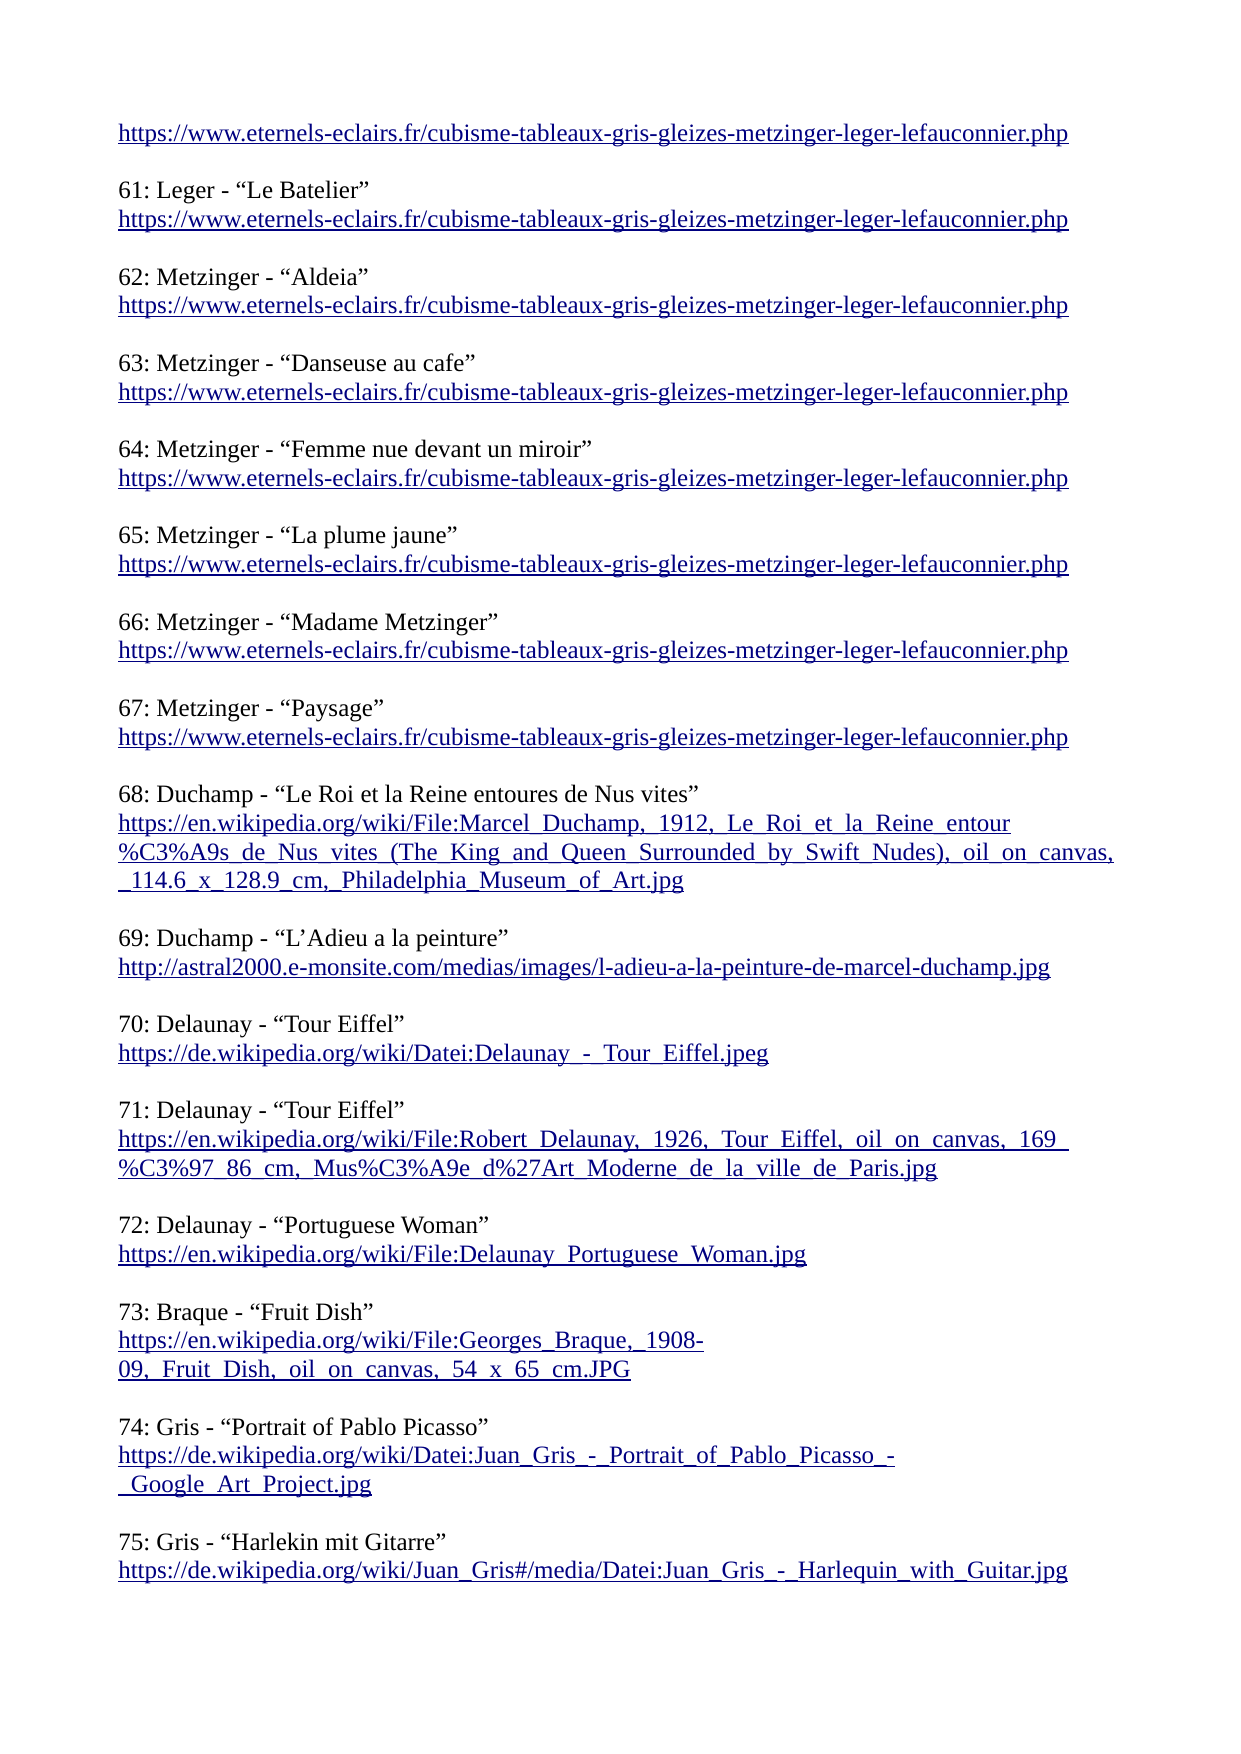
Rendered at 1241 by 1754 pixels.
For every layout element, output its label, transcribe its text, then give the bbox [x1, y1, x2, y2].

text https://www.eternels-eclairs.fr/cubisme-tableaux-gris-gleizes-metzinger-leger-lefauconnier.php [118, 377, 1122, 406]
text https://de.wikipedia.org/wiki/Juan_Gris#/media/Datei:Juan_Gris_-_Harlequin_with_Guitar.jpg [118, 1556, 1122, 1584]
text https://de.wikipedia.org/wiki/Datei:Delaunay_-_Tour_Eiffel.jpeg [118, 1038, 1122, 1067]
text https://www.eternels-eclairs.fr/cubisme-tableaux-gris-gleizes-metzinger-leger-lefauconnier.php [118, 118, 1122, 147]
text 72: Delaunay - “Portuguese Woman” [118, 1211, 1122, 1239]
text 61: Leger - “Le Batelier” [118, 176, 1122, 204]
text https://www.eternels-eclairs.fr/cubisme-tableaux-gris-gleizes-metzinger-leger-lefauconnier.php [118, 636, 1122, 664]
text 75: Gris - “Harlekin mit Gitarre” [118, 1527, 1122, 1556]
text https://en.wikipedia.org/wiki/File:Delaunay_Portuguese_Woman.jpg [118, 1239, 1122, 1268]
text 68: Duchamp - “Le Roi et la Reine entoures de Nus vites” [118, 779, 1122, 808]
text 62: Metzinger - “Aldeia” [118, 262, 1122, 291]
text https://www.eternels-eclairs.fr/cubisme-tableaux-gris-gleizes-metzinger-leger-lefauconnier.php [118, 291, 1122, 319]
text 65: Metzinger - “La plume jaune” [118, 521, 1122, 549]
text 63: Metzinger - “Danseuse au cafe” [118, 348, 1122, 377]
text 73: Braque - “Fruit Dish” [118, 1297, 1122, 1326]
text 70: Delaunay - “Tour Eiffel” [118, 1009, 1122, 1038]
text https://de.wikipedia.org/wiki/Datei:Juan_Gris_-_Portrait_of_Pablo_Picasso_-_Google_Art_Project.jpg [118, 1441, 1122, 1498]
text https://www.eternels-eclairs.fr/cubisme-tableaux-gris-gleizes-metzinger-leger-lefauconnier.php [118, 549, 1122, 578]
text 66: Metzinger - “Madame Metzinger” [118, 607, 1122, 636]
text https://en.wikipedia.org/wiki/File:Marcel_Duchamp,_1912,_Le_Roi_et_la_Reine_entour%C3%A9s_de_Nus_vites_(The_King_and_Queen_Surrounded_by_Swift_Nudes),_oil_on_canvas,_114.6_x_128.9_cm,_Philadelphia_Museum_of_Art.jpg [118, 808, 1122, 894]
text 67: Metzinger - “Paysage” [118, 693, 1122, 722]
text https://en.wikipedia.org/wiki/File:Georges_Braque,_1908-09,_Fruit_Dish,_oil_on_canvas,_54_x_65_cm.JPG [118, 1326, 1122, 1383]
text https://www.eternels-eclairs.fr/cubisme-tableaux-gris-gleizes-metzinger-leger-lefauconnier.php [118, 204, 1122, 233]
text http://astral2000.e-monsite.com/medias/images/l-adieu-a-la-peinture-de-marcel-duchamp.jpg [118, 952, 1122, 981]
text https://www.eternels-eclairs.fr/cubisme-tableaux-gris-gleizes-metzinger-leger-lefauconnier.php [118, 722, 1122, 751]
text 74: Gris - “Portrait of Pablo Picasso” [118, 1412, 1122, 1441]
text 71: Delaunay - “Tour Eiffel” [118, 1096, 1122, 1124]
text 64: Metzinger - “Femme nue devant un miroir” [118, 434, 1122, 463]
text 69: Duchamp - “L’Adieu a la peinture” [118, 923, 1122, 952]
text https://www.eternels-eclairs.fr/cubisme-tableaux-gris-gleizes-metzinger-leger-lefauconnier.php [118, 463, 1122, 492]
text https://en.wikipedia.org/wiki/File:Robert_Delaunay,_1926,_Tour_Eiffel,_oil_on_canvas,_169_%C3%97_86_cm,_Mus%C3%A9e_d%27Art_Moderne_de_la_ville_de_Paris.jpg [118, 1124, 1122, 1182]
